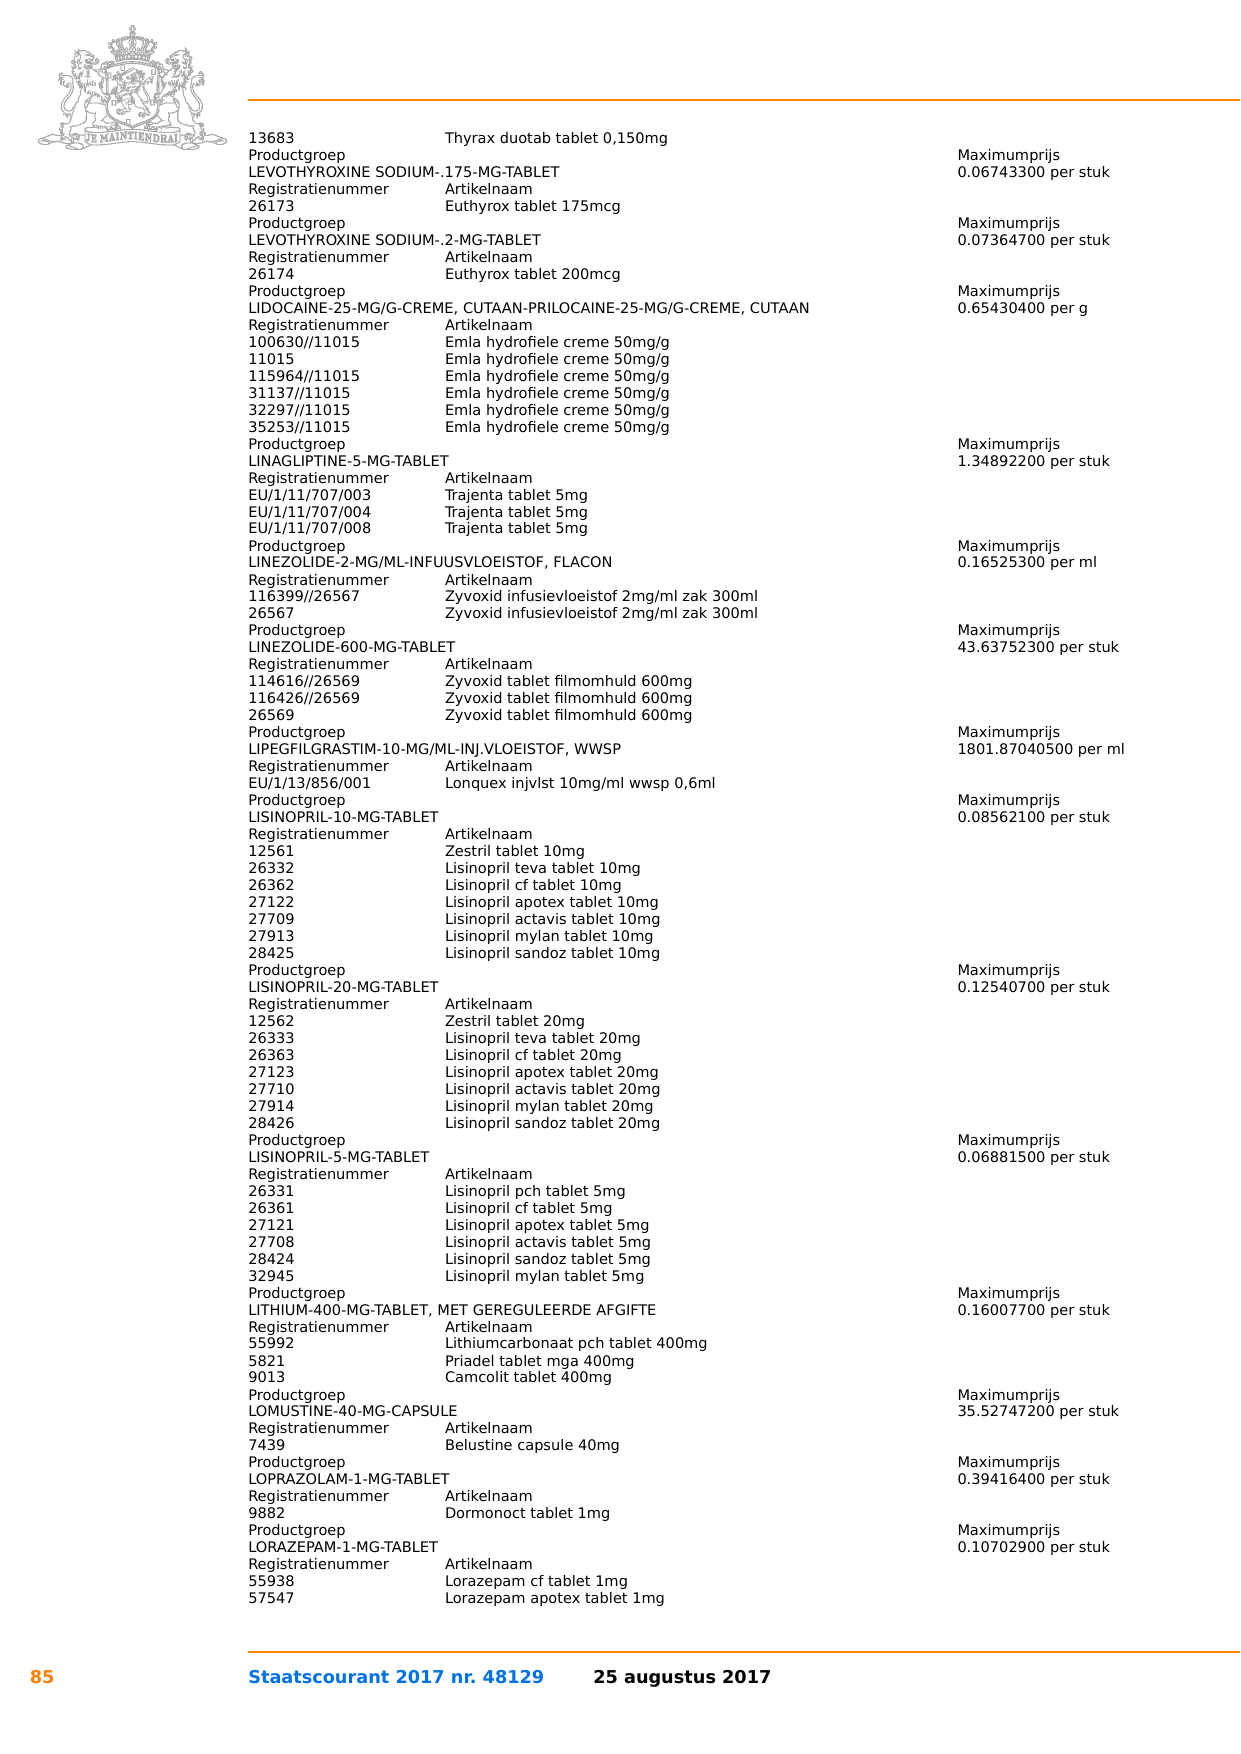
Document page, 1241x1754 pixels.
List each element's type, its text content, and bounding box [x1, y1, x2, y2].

table_cell [951, 520, 1163, 537]
table_cell Artikelnaam [439, 1488, 951, 1505]
table_cell Artikelnaam [439, 1556, 951, 1573]
table_cell Emla hydrofiele creme 50mg/g [439, 402, 951, 418]
table_cell Artikelnaam [439, 571, 951, 588]
table_cell [951, 1590, 1163, 1607]
table_cell Lisinopril mylan tablet 5mg [439, 1268, 951, 1284]
table_cell 1.34892200 per stuk [951, 453, 1163, 469]
table_cell [951, 266, 1163, 283]
table_cell [439, 1132, 951, 1149]
table_cell 28426 [248, 1115, 439, 1132]
table_cell 0.16007700 per stuk [951, 1301, 1163, 1318]
table_cell Lorazepam cf tablet 1mg [439, 1573, 951, 1590]
table_cell 0.16525300 per ml [951, 554, 1163, 571]
table_cell Registratienummer [248, 249, 439, 266]
table_cell [951, 1251, 1163, 1267]
table_cell [951, 1556, 1163, 1573]
table_cell Registratienummer [248, 826, 439, 843]
table_cell 0.65430400 per g [951, 300, 1163, 317]
table_cell Maximumprijs [951, 538, 1163, 554]
table_cell 9013 [248, 1369, 439, 1386]
table_cell 35253//11015 [248, 419, 439, 436]
table_cell Artikelnaam [439, 656, 951, 673]
table_cell [951, 673, 1163, 690]
table_cell Emla hydrofiele creme 50mg/g [439, 385, 951, 402]
table_cell 0.12540700 per stuk [951, 979, 1163, 996]
table_cell 27709 [248, 911, 439, 928]
table_cell 27914 [248, 1098, 439, 1115]
table_cell 26332 [248, 860, 439, 877]
table_cell Lithiumcarbonaat pch tablet 400mg [439, 1335, 951, 1352]
table_cell [951, 911, 1163, 928]
table_cell Maximumprijs [951, 724, 1163, 741]
table_cell [439, 436, 951, 452]
table_cell Maximumprijs [951, 1454, 1163, 1471]
table_cell Camcolit tablet 400mg [439, 1369, 951, 1386]
table_cell 32945 [248, 1268, 439, 1284]
table_cell Lisinopril actavis tablet 5mg [439, 1234, 951, 1251]
table_cell Priadel tablet mga 400mg [439, 1353, 951, 1369]
table_cell [951, 826, 1163, 843]
table_cell [951, 1217, 1163, 1233]
table_cell Zyvoxid infusievloeistof 2mg/ml zak 300ml [439, 605, 951, 622]
table_cell Dormonoct tablet 1mg [439, 1505, 951, 1522]
table_cell Trajenta tablet 5mg [439, 486, 951, 503]
table_cell LISINOPRIL-20-MG-TABLET [248, 979, 951, 996]
table_cell Registratienummer [248, 571, 439, 588]
table_cell LISINOPRIL-5-MG-TABLET [248, 1149, 951, 1166]
table_cell [951, 402, 1163, 418]
table_cell Productgroep [248, 147, 439, 164]
table_cell [439, 622, 951, 639]
table_cell Registratienummer [248, 181, 439, 198]
table_cell Emla hydrofiele creme 50mg/g [439, 351, 951, 368]
table_cell [951, 1047, 1163, 1064]
table_cell 31137//11015 [248, 385, 439, 402]
table_cell LINEZOLIDE-2-MG/ML-INFUUSVLOEISTOF, FLACON [248, 554, 951, 571]
table_cell Lisinopril actavis tablet 20mg [439, 1081, 951, 1098]
table_cell [951, 1064, 1163, 1081]
table_cell [951, 945, 1163, 962]
table_cell [951, 860, 1163, 877]
table_cell Artikelnaam [439, 249, 951, 266]
table_cell 26567 [248, 605, 439, 622]
table_cell Maximumprijs [951, 962, 1163, 979]
table_cell 26569 [248, 707, 439, 724]
table_cell LORAZEPAM-1-MG-TABLET [248, 1539, 951, 1556]
table_cell Artikelnaam [439, 470, 951, 486]
table_cell 32297//11015 [248, 402, 439, 418]
table_cell 12561 [248, 843, 439, 860]
table_cell Zyvoxid tablet filmomhuld 600mg [439, 690, 951, 707]
table_cell Artikelnaam [439, 1166, 951, 1183]
table_cell LINAGLIPTINE-5-MG-TABLET [248, 453, 951, 469]
table_cell 35.52747200 per stuk [951, 1403, 1163, 1420]
table_cell 26174 [248, 266, 439, 283]
table_cell Lisinopril sandoz tablet 20mg [439, 1115, 951, 1132]
table_cell Productgroep [248, 724, 439, 741]
table_cell Thyrax duotab tablet 0,150mg [439, 130, 951, 147]
table_cell [951, 588, 1163, 605]
table_cell Belustine capsule 40mg [439, 1437, 951, 1454]
table_cell Lisinopril sandoz tablet 10mg [439, 945, 951, 962]
table_cell [951, 690, 1163, 707]
table_cell Lisinopril actavis tablet 10mg [439, 911, 951, 928]
table_cell [951, 1319, 1163, 1335]
table_cell 13683 [248, 130, 439, 147]
table_cell [951, 334, 1163, 351]
table_cell EU/1/11/707/004 [248, 504, 439, 520]
table_cell Registratienummer [248, 317, 439, 334]
table_cell 27122 [248, 894, 439, 911]
table_cell Registratienummer [248, 470, 439, 486]
table_cell LEVOTHYROXINE SODIUM-.2-MG-TABLET [248, 232, 951, 249]
table_cell Euthyrox tablet 200mcg [439, 266, 951, 283]
table_cell [951, 1115, 1163, 1132]
table_cell [951, 198, 1163, 215]
table_cell Productgroep [248, 1132, 439, 1149]
table_cell Maximumprijs [951, 283, 1163, 300]
table_cell Maximumprijs [951, 436, 1163, 452]
table_cell [951, 928, 1163, 945]
table_cell Productgroep [248, 1454, 439, 1471]
table_cell LOMUSTINE-40-MG-CAPSULE [248, 1403, 951, 1420]
table_cell Zestril tablet 10mg [439, 843, 951, 860]
table_cell [951, 1268, 1163, 1284]
table_cell Lisinopril sandoz tablet 5mg [439, 1251, 951, 1267]
table_cell [439, 147, 951, 164]
table_cell Registratienummer [248, 996, 439, 1013]
table_cell [951, 181, 1163, 198]
table_cell 9882 [248, 1505, 439, 1522]
table_cell LINEZOLIDE-600-MG-TABLET [248, 639, 951, 656]
table_cell [951, 1505, 1163, 1522]
table_cell [951, 1081, 1163, 1098]
table_cell [951, 249, 1163, 266]
table_cell 12562 [248, 1013, 439, 1030]
table_cell [951, 1098, 1163, 1115]
table_cell 55938 [248, 1573, 439, 1590]
table_cell [951, 1488, 1163, 1505]
table_cell [439, 1386, 951, 1403]
table_cell Lisinopril apotex tablet 10mg [439, 894, 951, 911]
table_cell [951, 351, 1163, 368]
table_cell 5821 [248, 1353, 439, 1369]
table_cell Emla hydrofiele creme 50mg/g [439, 368, 951, 384]
table_cell Lisinopril apotex tablet 20mg [439, 1064, 951, 1081]
table_cell Productgroep [248, 622, 439, 639]
table_cell Lisinopril teva tablet 10mg [439, 860, 951, 877]
table_cell Productgroep [248, 538, 439, 554]
table_cell [951, 504, 1163, 520]
table_cell Artikelnaam [439, 1420, 951, 1437]
table_cell [951, 605, 1163, 622]
table_cell Artikelnaam [439, 1319, 951, 1335]
table_cell Euthyrox tablet 175mcg [439, 198, 951, 215]
table_cell [951, 1183, 1163, 1199]
table_cell Maximumprijs [951, 1522, 1163, 1539]
table_cell Maximumprijs [951, 622, 1163, 639]
table_cell Maximumprijs [951, 147, 1163, 164]
table_cell 1801.87040500 per ml [951, 741, 1163, 758]
table_cell Registratienummer [248, 1420, 439, 1437]
table_cell Zyvoxid tablet filmomhuld 600mg [439, 707, 951, 724]
table_cell 57547 [248, 1590, 439, 1607]
table_cell 0.39416400 per stuk [951, 1471, 1163, 1488]
table_cell 0.10702900 per stuk [951, 1539, 1163, 1556]
table_cell Maximumprijs [951, 792, 1163, 809]
table_cell [951, 1013, 1163, 1030]
table_cell 28425 [248, 945, 439, 962]
table_cell Emla hydrofiele creme 50mg/g [439, 334, 951, 351]
table_cell [951, 656, 1163, 673]
table_cell Zestril tablet 20mg [439, 1013, 951, 1030]
table_cell [951, 1420, 1163, 1437]
table_cell Trajenta tablet 5mg [439, 504, 951, 520]
table_cell 28424 [248, 1251, 439, 1267]
table_cell Productgroep [248, 1285, 439, 1301]
table_cell Registratienummer [248, 1166, 439, 1183]
table_cell [951, 1353, 1163, 1369]
table_cell [439, 792, 951, 809]
table_cell 43.63752300 per stuk [951, 639, 1163, 656]
table_cell Artikelnaam [439, 996, 951, 1013]
table_cell Artikelnaam [439, 181, 951, 198]
table_cell Productgroep [248, 283, 439, 300]
table_cell Registratienummer [248, 1319, 439, 1335]
table_cell [439, 1454, 951, 1471]
table_cell 115964//11015 [248, 368, 439, 384]
table_cell Maximumprijs [951, 1285, 1163, 1301]
table_cell Lisinopril teva tablet 20mg [439, 1030, 951, 1047]
table_cell 100630//11015 [248, 334, 439, 351]
table_cell Lisinopril cf tablet 10mg [439, 877, 951, 894]
table_cell Lorazepam apotex tablet 1mg [439, 1590, 951, 1607]
table_cell [951, 385, 1163, 402]
table_cell LEVOTHYROXINE SODIUM-.175-MG-TABLET [248, 164, 951, 181]
table_cell [951, 1437, 1163, 1454]
table_cell Artikelnaam [439, 758, 951, 775]
table_cell Emla hydrofiele creme 50mg/g [439, 419, 951, 436]
table_cell Registratienummer [248, 1488, 439, 1505]
table_cell EU/1/11/707/008 [248, 520, 439, 537]
table_cell Productgroep [248, 1522, 439, 1539]
table_cell Productgroep [248, 215, 439, 232]
table_cell Lonquex injvlst 10mg/ml wwsp 0,6ml [439, 775, 951, 792]
table_cell 116426//26569 [248, 690, 439, 707]
table_cell [951, 775, 1163, 792]
table_cell 7439 [248, 1437, 439, 1454]
table_cell [439, 1285, 951, 1301]
table_cell [951, 1369, 1163, 1386]
table_cell 116399//26567 [248, 588, 439, 605]
table_cell [951, 758, 1163, 775]
table_cell 26363 [248, 1047, 439, 1064]
table_cell Maximumprijs [951, 1386, 1163, 1403]
table_cell LISINOPRIL-10-MG-TABLET [248, 809, 951, 826]
table_cell [951, 1200, 1163, 1217]
table_cell LIPEGFILGRASTIM-10-MG/ML-INJ.VLOEISTOF, WWSP [248, 741, 951, 758]
table_cell [951, 130, 1163, 147]
table_cell 26362 [248, 877, 439, 894]
table_cell 55992 [248, 1335, 439, 1352]
table_cell Maximumprijs [951, 215, 1163, 232]
table_cell 27913 [248, 928, 439, 945]
table_cell [439, 215, 951, 232]
table_cell [951, 470, 1163, 486]
table_cell [951, 1335, 1163, 1352]
table_cell [951, 571, 1163, 588]
table_cell 114616//26569 [248, 673, 439, 690]
table_cell [951, 996, 1163, 1013]
table_cell Artikelnaam [439, 826, 951, 843]
table_cell Zyvoxid tablet filmomhuld 600mg [439, 673, 951, 690]
table_cell 26173 [248, 198, 439, 215]
table_cell EU/1/11/707/003 [248, 486, 439, 503]
table_cell 26361 [248, 1200, 439, 1217]
table_cell Maximumprijs [951, 1132, 1163, 1149]
table_cell 0.06881500 per stuk [951, 1149, 1163, 1166]
picture [38, 25, 227, 150]
table_cell [951, 877, 1163, 894]
table_cell 27708 [248, 1234, 439, 1251]
table_cell Lisinopril apotex tablet 5mg [439, 1217, 951, 1233]
table_cell [951, 1166, 1163, 1183]
table_cell [951, 707, 1163, 724]
table_cell 26331 [248, 1183, 439, 1199]
table_cell Registratienummer [248, 656, 439, 673]
table_cell LIDOCAINE-25-MG/G-CREME, CUTAAN-PRILOCAINE-25-MG/G-CREME, CUTAAN [248, 300, 951, 317]
table_cell [439, 283, 951, 300]
table_cell Productgroep [248, 792, 439, 809]
table_cell 0.08562100 per stuk [951, 809, 1163, 826]
table_cell [951, 368, 1163, 384]
table_cell Productgroep [248, 962, 439, 979]
table_cell 27121 [248, 1217, 439, 1233]
table_cell Registratienummer [248, 758, 439, 775]
table_cell LOPRAZOLAM-1-MG-TABLET [248, 1471, 951, 1488]
table_cell Lisinopril mylan tablet 20mg [439, 1098, 951, 1115]
table_cell Artikelnaam [439, 317, 951, 334]
table_cell [439, 962, 951, 979]
table_cell Lisinopril mylan tablet 10mg [439, 928, 951, 945]
table_cell [439, 1522, 951, 1539]
table_cell 0.07364700 per stuk [951, 232, 1163, 249]
table_cell EU/1/13/856/001 [248, 775, 439, 792]
table_cell Trajenta tablet 5mg [439, 520, 951, 537]
table_cell Lisinopril cf tablet 20mg [439, 1047, 951, 1064]
table_cell 26333 [248, 1030, 439, 1047]
table_cell [951, 486, 1163, 503]
table_cell [951, 1030, 1163, 1047]
table_cell [951, 419, 1163, 436]
table_cell [951, 1234, 1163, 1251]
table_cell Registratienummer [248, 1556, 439, 1573]
table_cell LITHIUM-400-MG-TABLET, MET GEREGULEERDE AFGIFTE [248, 1301, 951, 1318]
table_cell 0.06743300 per stuk [951, 164, 1163, 181]
table_cell 27710 [248, 1081, 439, 1098]
table_cell 27123 [248, 1064, 439, 1081]
table_cell Zyvoxid infusievloeistof 2mg/ml zak 300ml [439, 588, 951, 605]
table_cell Productgroep [248, 1386, 439, 1403]
table_cell Productgroep [248, 436, 439, 452]
table_cell Lisinopril pch tablet 5mg [439, 1183, 951, 1199]
table_cell [439, 538, 951, 554]
table_cell [951, 894, 1163, 911]
table_cell 11015 [248, 351, 439, 368]
table_cell [951, 843, 1163, 860]
table_cell Lisinopril cf tablet 5mg [439, 1200, 951, 1217]
table_cell [439, 724, 951, 741]
table_cell [951, 317, 1163, 334]
table_cell [951, 1573, 1163, 1590]
